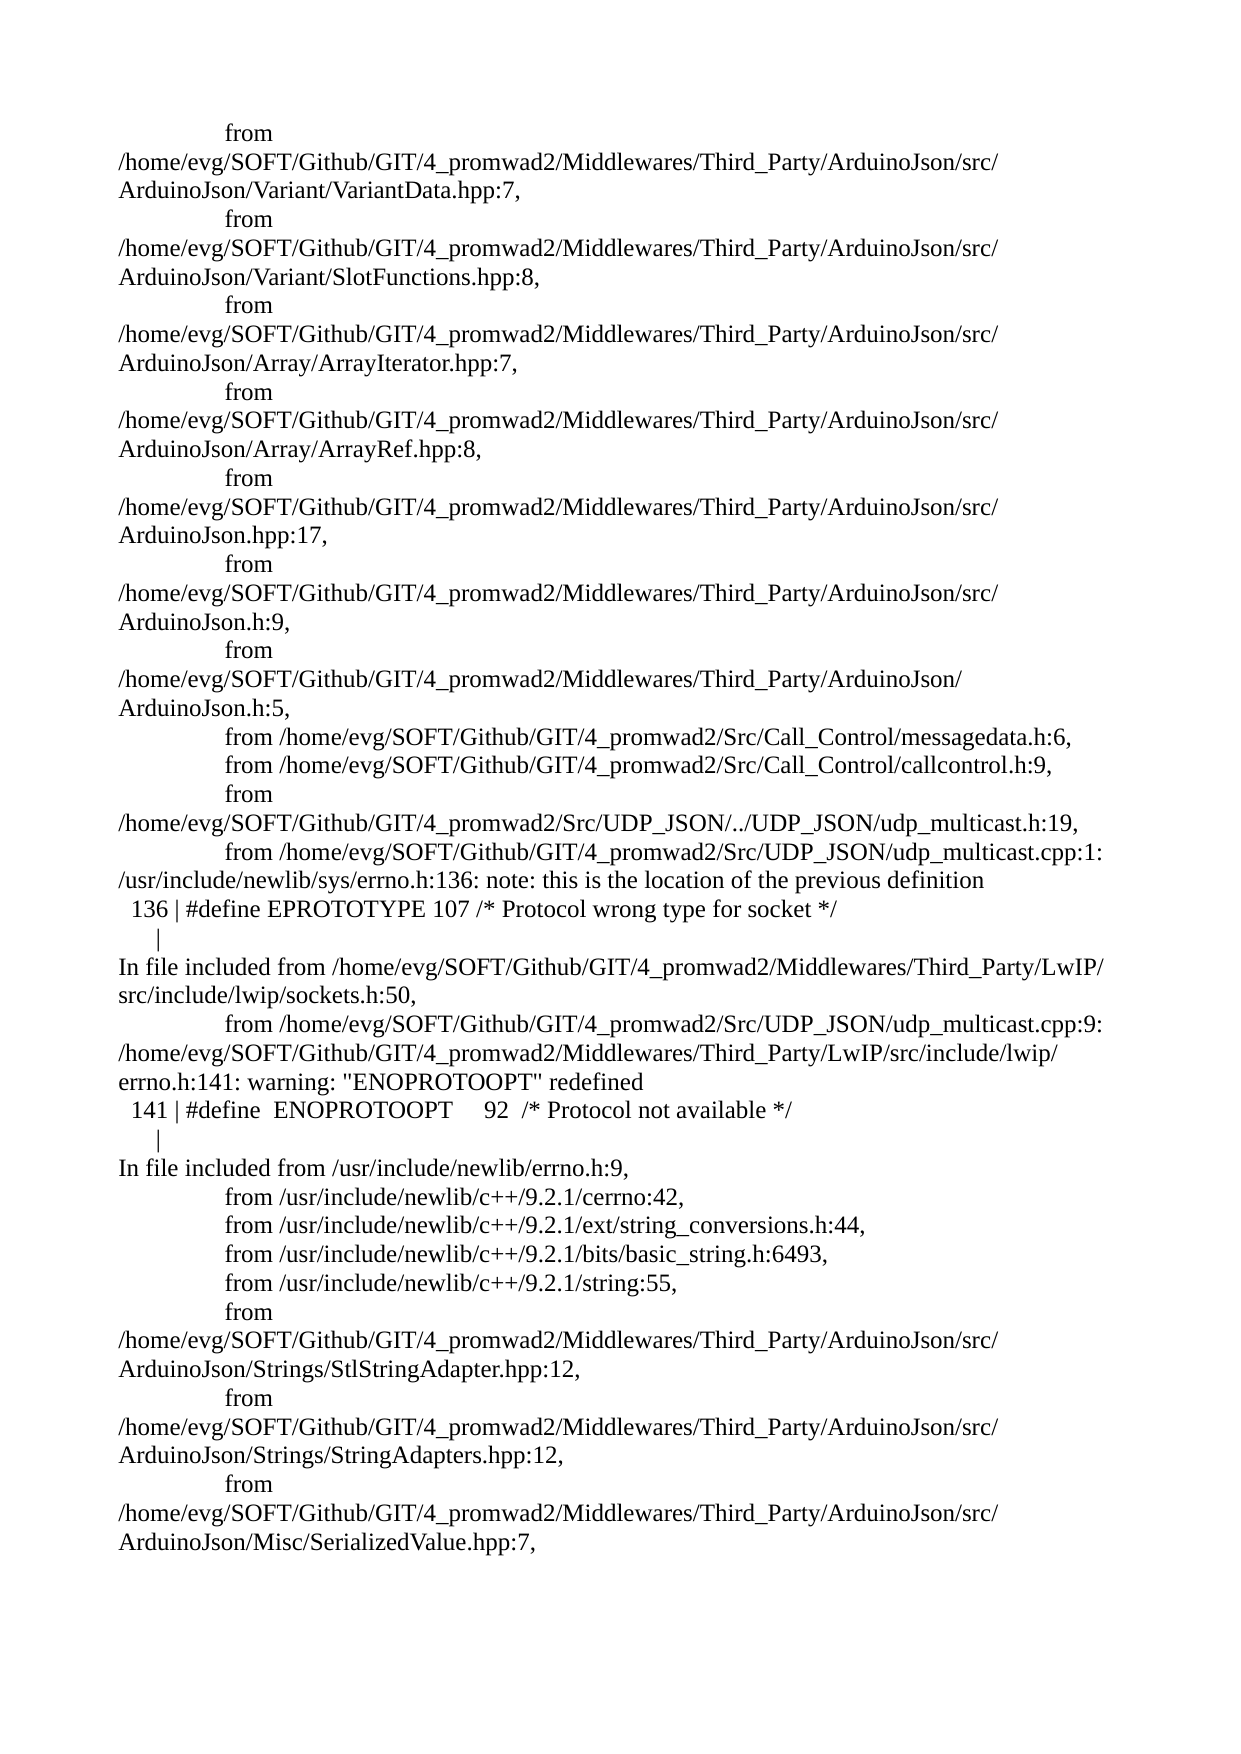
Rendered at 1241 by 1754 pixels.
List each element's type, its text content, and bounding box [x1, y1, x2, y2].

text from /home/evg/SOFT/Github/GIT/4_promwad2/Src/Call_Control/messagedata.h:6, [118, 722, 1122, 751]
text from /usr/include/newlib/c++/9.2.1/ext/string_conversions.h:44, [118, 1211, 1122, 1239]
text from /home/evg/SOFT/Github/GIT/4_promwad2/Src/Call_Control/callcontrol.h:9, [118, 751, 1122, 779]
text from /home/evg/SOFT/Github/GIT/4_promwad2/Middlewares/Third_Party/ArduinoJson/src/ArduinoJson/Misc/SerializedValue.hpp:7, [118, 1469, 1122, 1556]
text from /home/evg/SOFT/Github/GIT/4_promwad2/Src/UDP_JSON/udp_multicast.cpp:9: [118, 1009, 1122, 1038]
text from /usr/include/newlib/c++/9.2.1/string:55, [118, 1268, 1122, 1297]
text from /home/evg/SOFT/Github/GIT/4_promwad2/Middlewares/Third_Party/ArduinoJson/ArduinoJson.h:5, [118, 636, 1122, 722]
text from /home/evg/SOFT/Github/GIT/4_promwad2/Middlewares/Third_Party/ArduinoJson/src/ArduinoJson/Variant/SlotFunctions.hpp:8, [118, 204, 1122, 291]
text from /home/evg/SOFT/Github/GIT/4_promwad2/Middlewares/Third_Party/ArduinoJson/src/ArduinoJson/Variant/VariantData.hpp:7, [118, 118, 1122, 204]
text from /usr/include/newlib/c++/9.2.1/cerrno:42, [118, 1182, 1122, 1211]
text from /home/evg/SOFT/Github/GIT/4_promwad2/Middlewares/Third_Party/ArduinoJson/src/ArduinoJson/Strings/StlStringAdapter.hpp:12, [118, 1297, 1122, 1383]
text from /home/evg/SOFT/Github/GIT/4_promwad2/Middlewares/Third_Party/ArduinoJson/src/ArduinoJson/Array/ArrayRef.hpp:8, [118, 377, 1122, 463]
text 141 | #define ENOPROTOOPT 92 /* Protocol not available */ [118, 1096, 1122, 1124]
text from /home/evg/SOFT/Github/GIT/4_promwad2/Middlewares/Third_Party/ArduinoJson/src/ArduinoJson.h:9, [118, 549, 1122, 636]
text from /home/evg/SOFT/Github/GIT/4_promwad2/Middlewares/Third_Party/ArduinoJson/src/ArduinoJson/Strings/StringAdapters.hpp:12, [118, 1383, 1122, 1469]
text | [118, 1124, 1122, 1153]
text from /usr/include/newlib/c++/9.2.1/bits/basic_string.h:6493, [118, 1239, 1122, 1268]
text /usr/include/newlib/sys/errno.h:136: note: this is the location of the previous definition [118, 866, 1122, 894]
text 136 | #define EPROTOTYPE 107 /* Protocol wrong type for socket */ [118, 894, 1122, 923]
text from /home/evg/SOFT/Github/GIT/4_promwad2/Src/UDP_JSON/udp_multicast.cpp:1: [118, 837, 1122, 866]
text from /home/evg/SOFT/Github/GIT/4_promwad2/Middlewares/Third_Party/ArduinoJson/src/ArduinoJson.hpp:17, [118, 463, 1122, 549]
text from /home/evg/SOFT/Github/GIT/4_promwad2/Src/UDP_JSON/../UDP_JSON/udp_multicast.h:19, [118, 779, 1122, 837]
text /home/evg/SOFT/Github/GIT/4_promwad2/Middlewares/Third_Party/LwIP/src/include/lwip/errno.h:141: warning: "ENOPROTOOPT" redefined [118, 1038, 1122, 1096]
text | [118, 923, 1122, 952]
text from /home/evg/SOFT/Github/GIT/4_promwad2/Middlewares/Third_Party/ArduinoJson/src/ArduinoJson/Array/ArrayIterator.hpp:7, [118, 291, 1122, 377]
text In file included from /usr/include/newlib/errno.h:9, [118, 1153, 1122, 1182]
text In file included from /home/evg/SOFT/Github/GIT/4_promwad2/Middlewares/Third_Party/LwIP/src/include/lwip/sockets.h:50, [118, 952, 1122, 1009]
